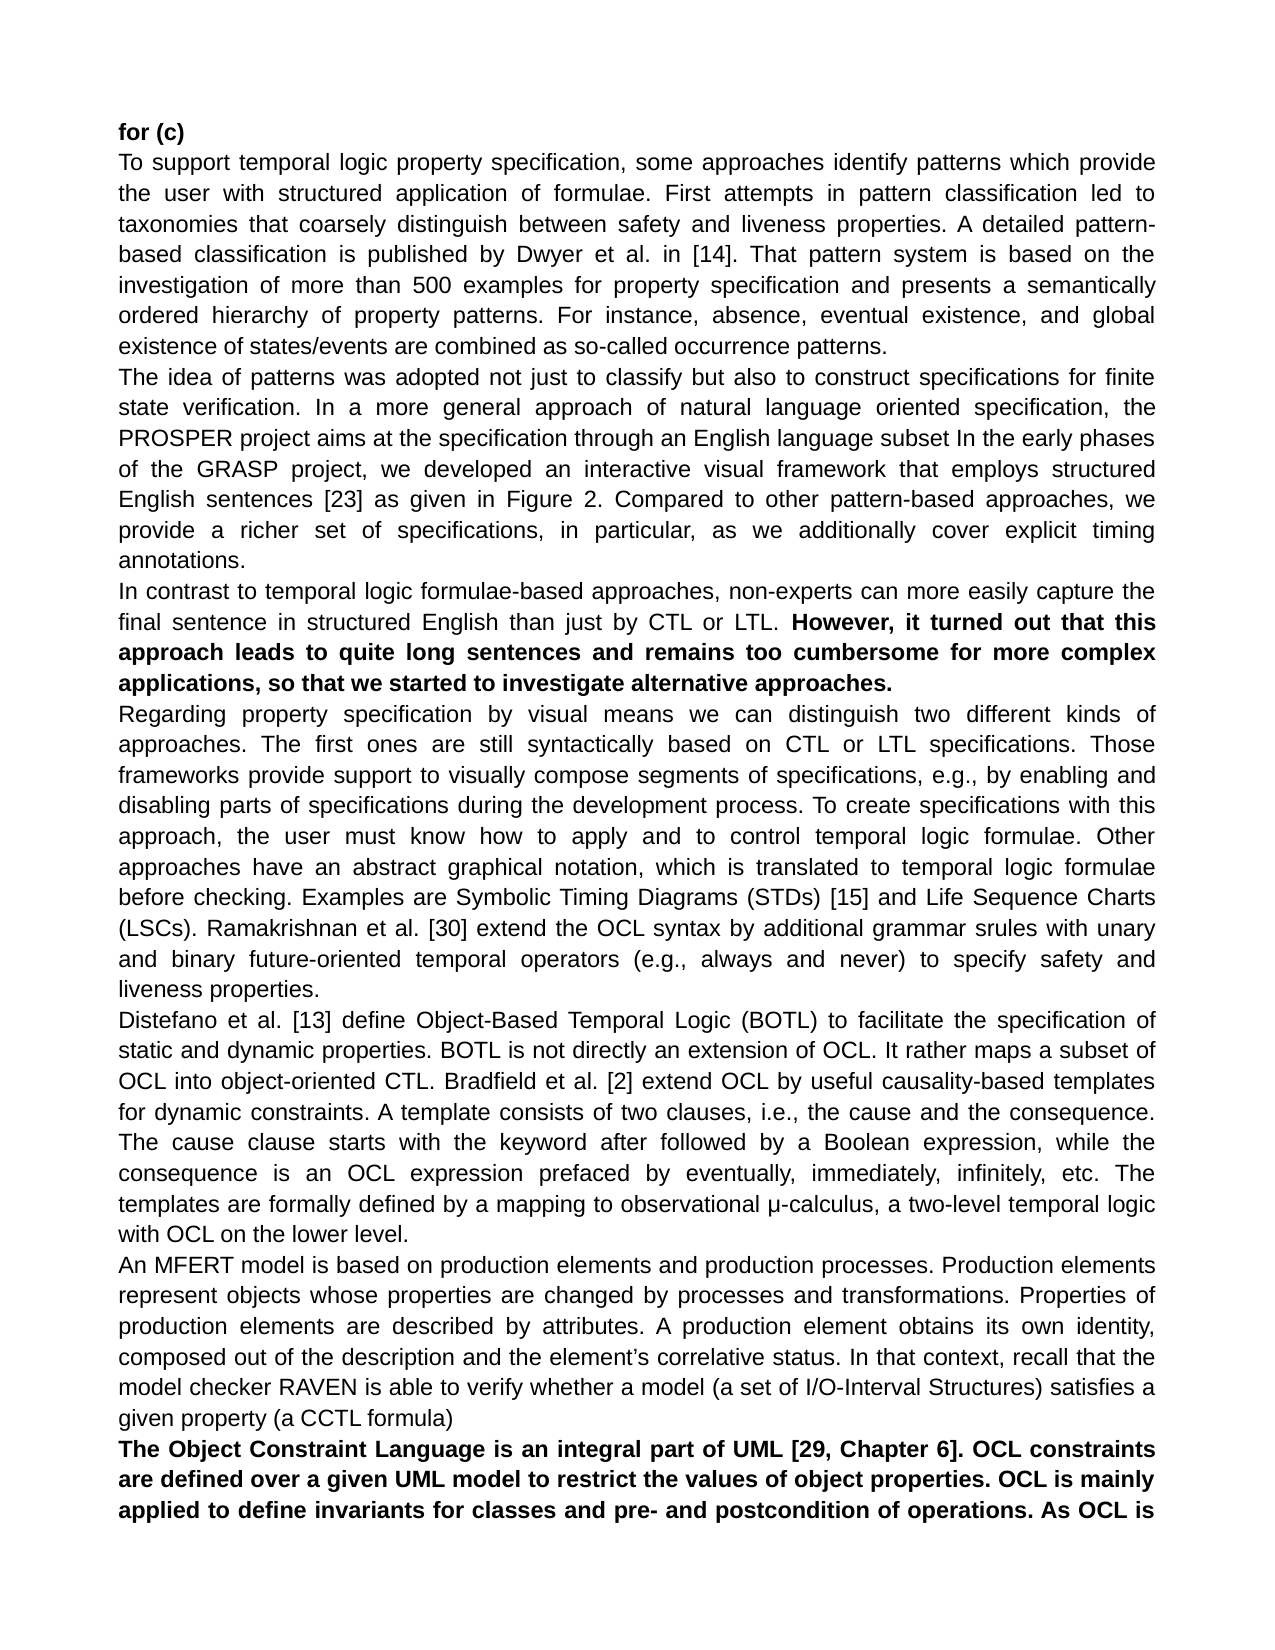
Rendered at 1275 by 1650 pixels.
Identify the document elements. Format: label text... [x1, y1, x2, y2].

text The idea of patterns was adopted not just to classify but also to construct specifications for finite state verification. In a more general approach of natural language oriented specification, the PROSPER project aims at the specification through an English language subset In the early phases of the GRASP project, we developed an interactive visual framework that employs structured English sentences [23] as given in Figure 2. Compared to other pattern-based approaches, we provide a richer set of specifications, in particular, as we additionally cover explicit timing annotations. [118, 363, 1157, 574]
text The Object Constraint Language is an integral part of UML [29, Chapter 6]. OCL constraints are defined over a given UML model to restrict the values of object properties. OCL is mainly applied to define invariants for classes and pre- and postcondition of operations. As OCL is [118, 1435, 1157, 1523]
text In contrast to temporal logic formulae-based approaches, non-experts can more easily capture the final sentence in structured English than just by CTL or LTL. However, it turned out that this approach leads to quite long sentences and remains too cumbersome for more complex applications, so that we started to investigate alternative approaches. [118, 577, 1157, 696]
text Regarding property specification by visual means we can distinguish two different kinds of approaches. The first ones are still syntactically based on CTL or LTL specifications. Those frameworks provide support to visually compose segments of specifications, e.g., by enabling and disabling parts of specifications during the development process. To create specifications with this approach, the user must know how to apply and to control temporal logic formulae. Other approaches have an abstract graphical notation, which is translated to temporal logic formulae before checking. Examples are Symbolic Timing Diagrams (STDs) [15] and Life Sequence Charts (LSCs). Ramakrishnan et al. [30] extend the OCL syntax by additional grammar srules with unary and binary future-oriented temporal operators (e.g., always and never) to specify safety and liveness properties. [118, 700, 1157, 1002]
text for (c) [118, 118, 1157, 145]
text Distefano et al. [13] define Object-Based Temporal Logic (BOTL) to facilitate the specification of static and dynamic properties. BOTL is not directly an extension of OCL. It rather maps a subset of OCL into object-oriented CTL. Bradfield et al. [2] extend OCL by useful causality-based templates for dynamic constraints. A template consists of two clauses, i.e., the cause and the consequence. The cause clause starts with the keyword after followed by a Boolean expression, while the consequence is an OCL expression prefaced by eventually, immediately, infinitely, etc. The templates are formally defined by a mapping to observational μ-calculus, a two-level temporal logic with OCL on the lower level. [118, 1006, 1157, 1247]
text An MFERT model is based on production elements and production processes. Production elements represent objects whose properties are changed by processes and transformations. Properties of production elements are described by attributes. A production element obtains its own identity, composed out of the description and the element’s correlative status. In that context, recall that the model checker RAVEN is able to verify whether a model (a set of I/O-Interval Structures) satisfies a given property (a CCTL formula) [118, 1251, 1157, 1431]
text To support temporal logic property specification, some approaches identify patterns which provide the user with structured application of formulae. First attempts in pattern classification led to taxonomies that coarsely distinguish between safety and liveness properties. A detailed pattern-based classification is published by Dwyer et al. in [14]. That pattern system is based on the investigation of more than 500 examples for property specification and presents a semantically ordered hierarchy of property patterns. For instance, absence, eventual existence, and global existence of states/events are combined as so-called occurrence patterns. [118, 149, 1157, 359]
